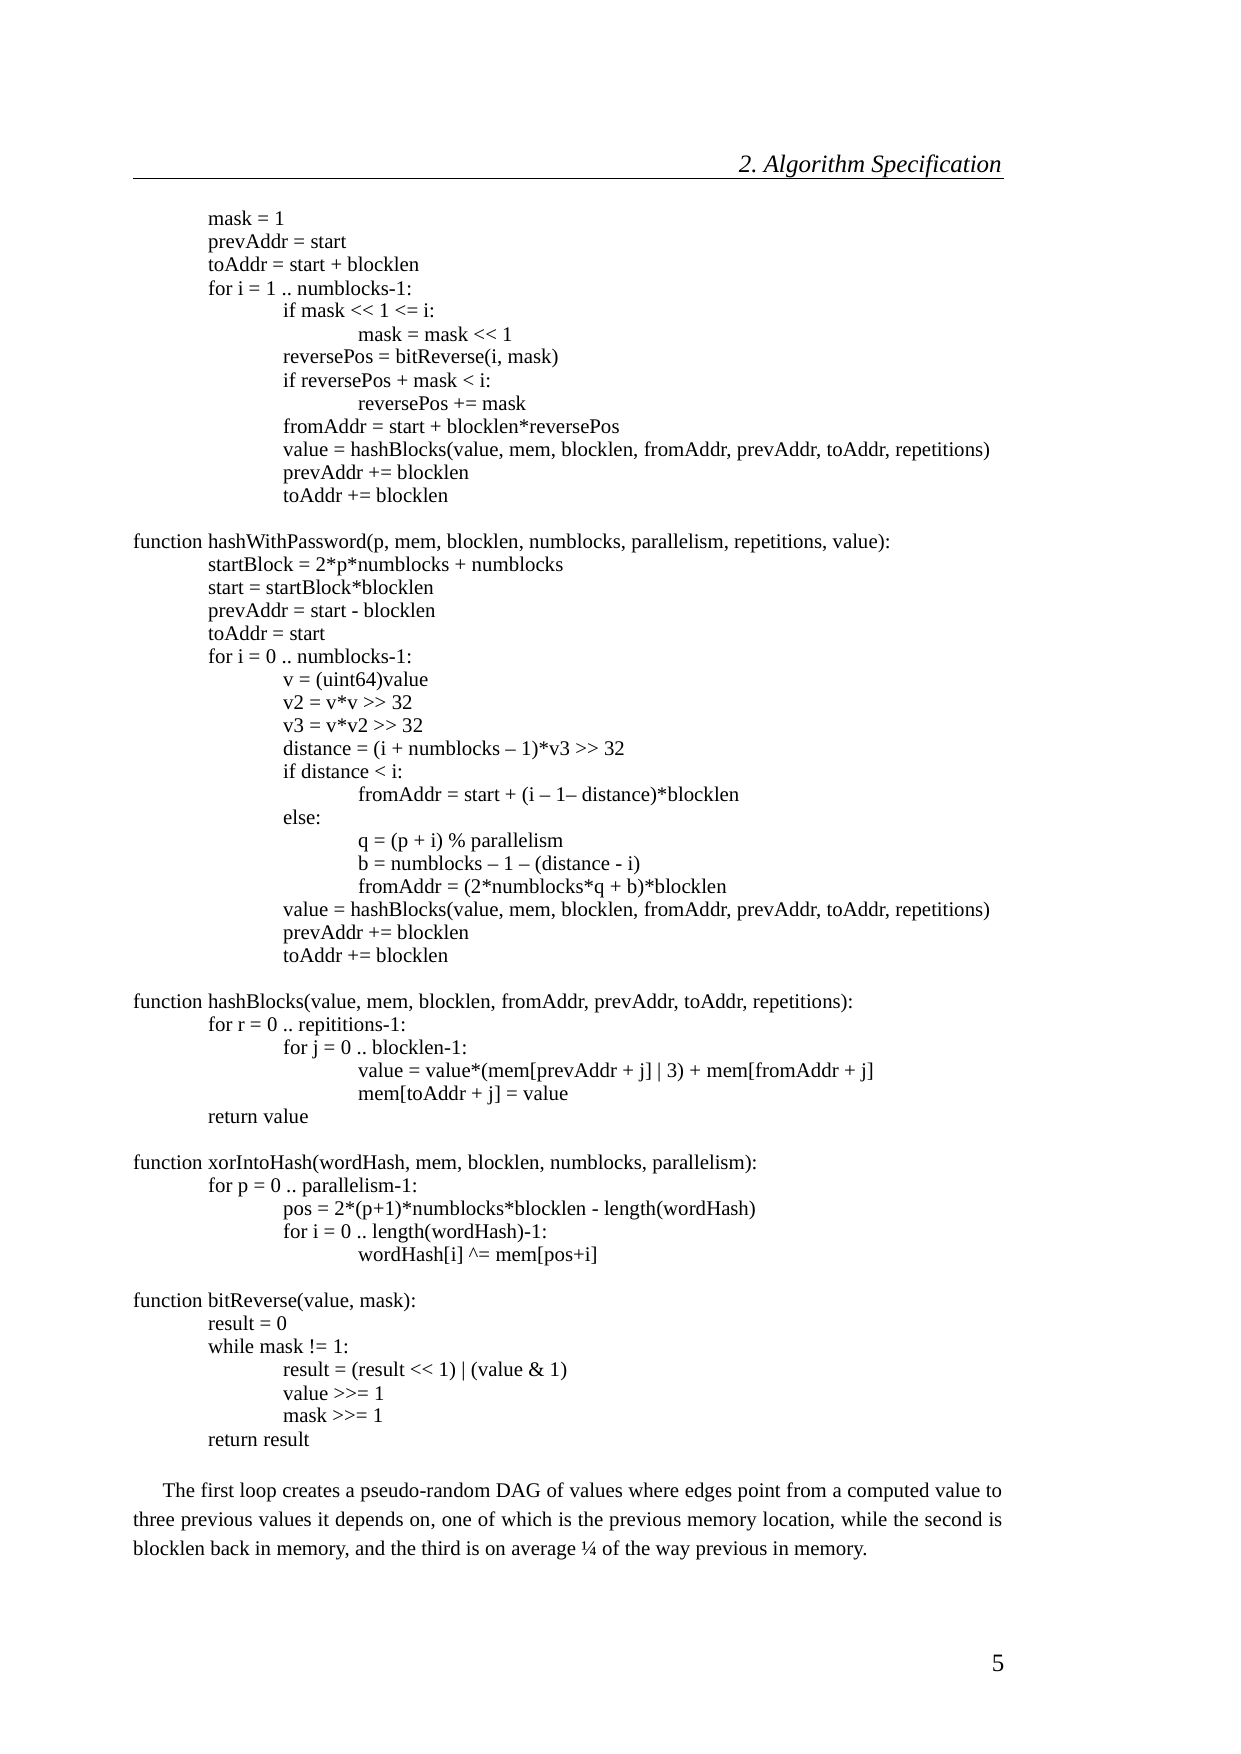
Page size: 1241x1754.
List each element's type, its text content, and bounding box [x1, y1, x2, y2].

text for j = 0 .. blocklen-1: [133, 1036, 1004, 1059]
text toAddr += blocklen [133, 944, 1004, 967]
text if reversePos + mask < i: [133, 368, 1004, 391]
text return result [133, 1427, 1004, 1450]
text mask = mask << 1 [133, 322, 1004, 345]
text reversePos = bitReverse(i, mask) [133, 345, 1004, 368]
text b = numblocks – 1 – (distance - i) [133, 852, 1004, 875]
text fromAddr = (2*numblocks*q + b)*blocklen [133, 875, 1004, 898]
text q = (p + i) % parallelism [133, 829, 1004, 852]
text toAddr = start [133, 622, 1004, 645]
text value >>= 1 [133, 1381, 1004, 1404]
text return value [133, 1105, 1004, 1128]
text wordHash[i] ^= mem[pos+i] [133, 1243, 1004, 1266]
text result = 0 [133, 1312, 1004, 1335]
text function xorIntoHash(wordHash, mem, blocklen, numblocks, parallelism): [133, 1151, 1004, 1174]
text start = startBlock*blocklen [133, 576, 1004, 599]
text function hashBlocks(value, mem, blocklen, fromAddr, prevAddr, toAddr, repetitions): [133, 990, 1004, 1013]
text while mask != 1: [133, 1335, 1004, 1358]
text mem[toAddr + j] = value [133, 1082, 1004, 1105]
text function hashWithPassword(p, mem, blocklen, numblocks, parallelism, repetitions, value): [133, 529, 1004, 553]
text for i = 0 .. numblocks-1: [133, 645, 1004, 668]
text value = hashBlocks(value, mem, blocklen, fromAddr, prevAddr, toAddr, repetitions) [133, 898, 1004, 921]
text prevAddr += blocklen [133, 921, 1004, 944]
text toAddr += blocklen [133, 483, 1004, 507]
text toAddr = start + blocklen [133, 253, 1004, 276]
text if distance < i: [133, 760, 1004, 783]
text The first loop creates a pseudo-random DAG of values where edges point from a computed value to three previous values it depends on, one of which is the previous memory location, while the second is blocklen back in memory, and the third is on average ¼ of the way previous in memory. [133, 1479, 1004, 1560]
text fromAddr = start + (i – 1– distance)*blocklen [133, 783, 1004, 806]
text mask = 1 [133, 207, 1004, 230]
text fromAddr = start + blocklen*reversePos [133, 414, 1004, 437]
text pos = 2*(p+1)*numblocks*blocklen - length(wordHash) [133, 1197, 1004, 1220]
text v3 = v*v2 >> 32 [133, 714, 1004, 737]
text mask >>= 1 [133, 1404, 1004, 1427]
text startBlock = 2*p*numblocks + numblocks [133, 553, 1004, 576]
text prevAddr = start - blocklen [133, 599, 1004, 622]
text value = value*(mem[prevAddr + j] | 3) + mem[fromAddr + j] [133, 1059, 1004, 1082]
text for p = 0 .. parallelism-1: [133, 1174, 1004, 1197]
text prevAddr = start [133, 230, 1004, 253]
text reversePos += mask [133, 391, 1004, 414]
text for i = 0 .. length(wordHash)-1: [133, 1220, 1004, 1243]
text prevAddr += blocklen [133, 461, 1004, 483]
text v2 = v*v >> 32 [133, 691, 1004, 714]
text for r = 0 .. repititions-1: [133, 1013, 1004, 1036]
text distance = (i + numblocks – 1)*v3 >> 32 [133, 737, 1004, 760]
text value = hashBlocks(value, mem, blocklen, fromAddr, prevAddr, toAddr, repetitions) [133, 437, 1004, 461]
text result = (result << 1) | (value & 1) [133, 1358, 1004, 1381]
text if mask << 1 <= i: [133, 299, 1004, 322]
text v = (uint64)value [133, 668, 1004, 691]
text for i = 1 .. numblocks-1: [133, 276, 1004, 299]
text function bitReverse(value, mask): [133, 1289, 1004, 1312]
text else: [133, 806, 1004, 829]
